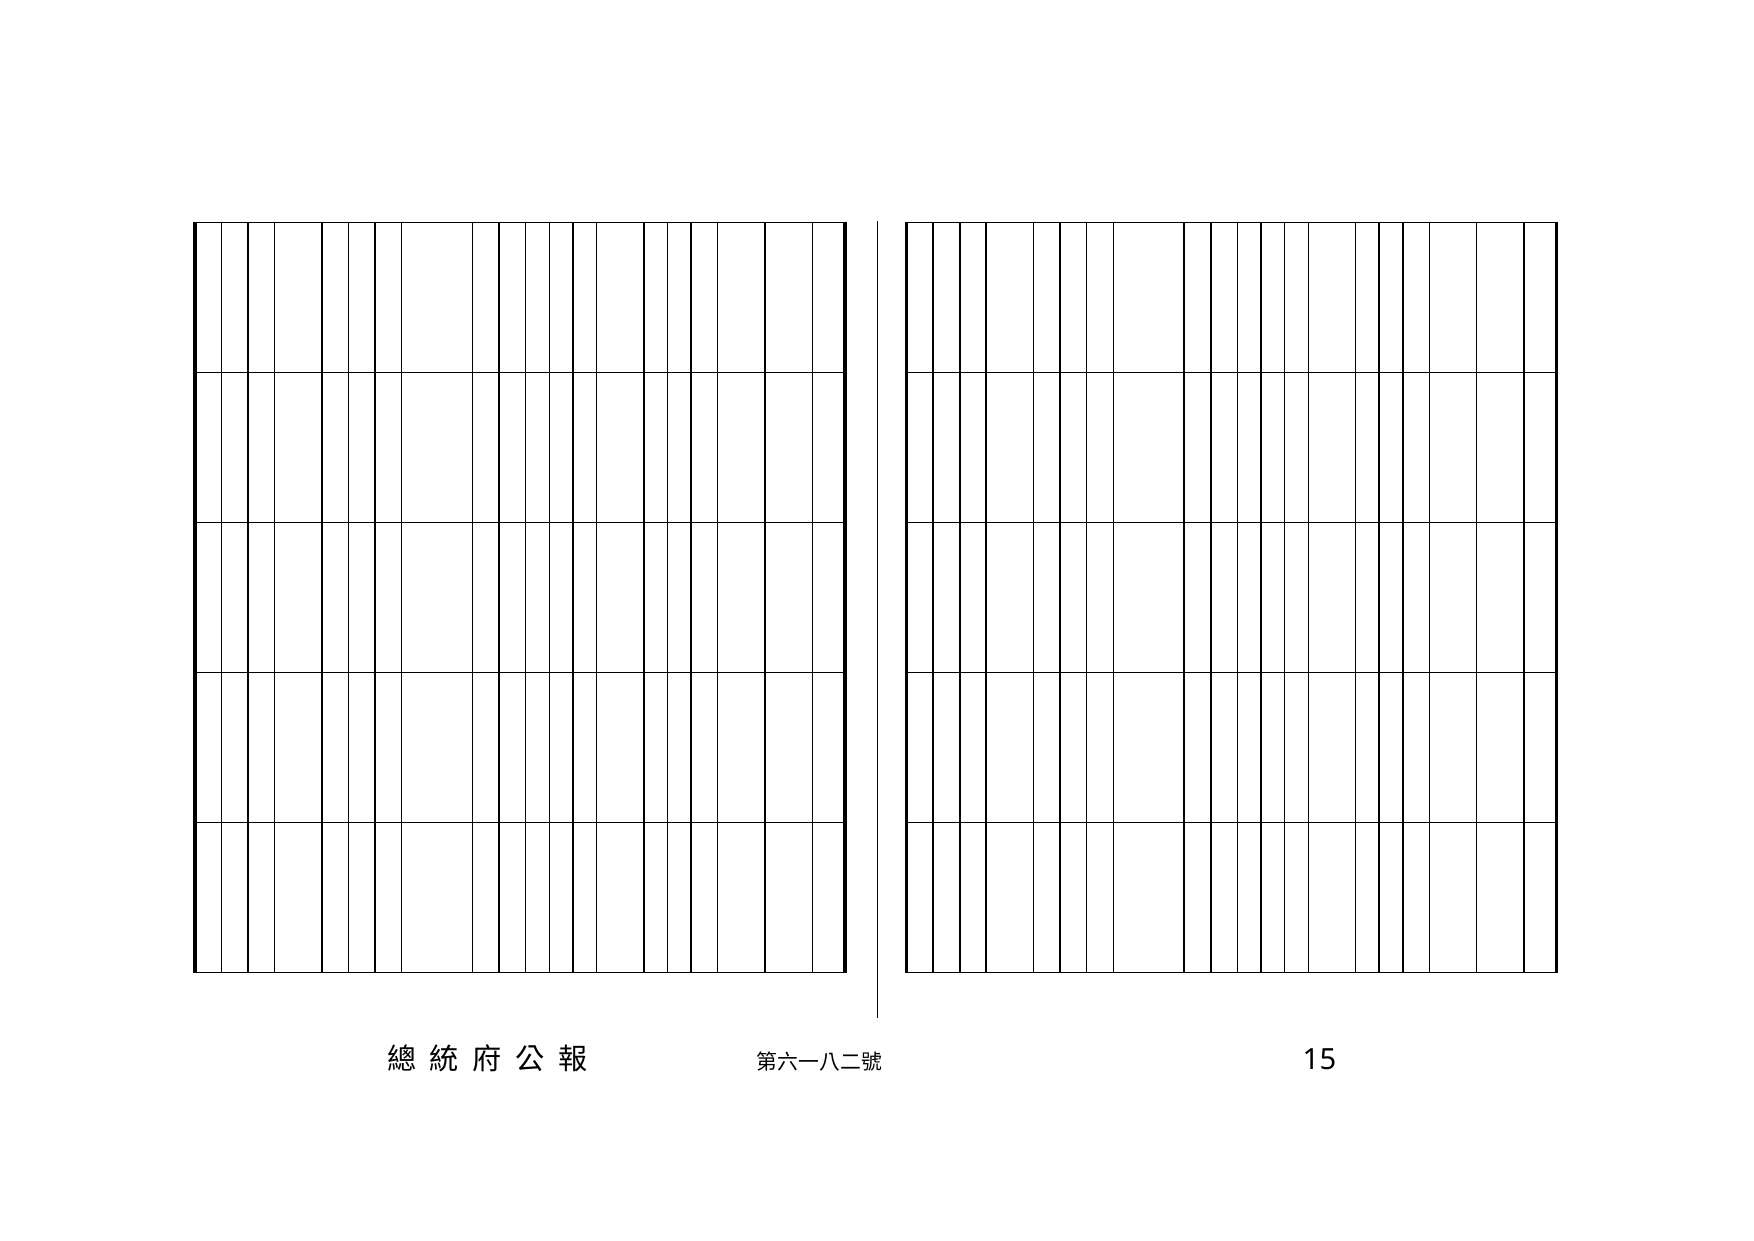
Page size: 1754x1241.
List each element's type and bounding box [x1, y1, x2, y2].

table_cell [1430, 823, 1453, 972]
table_cell [1061, 823, 1086, 972]
table_cell [597, 823, 620, 972]
table_cell [1161, 223, 1183, 372]
table_cell [961, 223, 985, 372]
table_cell [249, 223, 274, 372]
table_cell [1453, 673, 1476, 822]
table_cell [222, 223, 247, 372]
table_cell [1185, 373, 1210, 522]
table_cell [402, 673, 425, 822]
table_cell [298, 223, 321, 372]
table_cell [1430, 523, 1453, 672]
table_cell [1309, 673, 1332, 822]
table_cell [197, 673, 221, 822]
table_cell [323, 823, 348, 972]
table_cell [349, 373, 374, 522]
table_cell [1500, 223, 1523, 372]
table_cell [550, 823, 572, 972]
table_cell [1238, 523, 1260, 672]
table_cell [275, 373, 298, 522]
table_cell [741, 523, 764, 672]
table_cell [1087, 523, 1113, 672]
table_cell [249, 523, 274, 672]
table_cell [1010, 373, 1033, 522]
table_cell [718, 673, 741, 822]
table_cell [620, 373, 643, 522]
table_cell [908, 673, 932, 822]
table_cell [249, 373, 274, 522]
table_cell [668, 673, 690, 822]
table_cell [449, 373, 472, 522]
table_cell [1185, 523, 1210, 672]
table_cell [1010, 223, 1033, 372]
table_cell [1430, 223, 1453, 372]
table_cell [449, 823, 472, 972]
table_cell [1525, 523, 1555, 672]
table_cell [1212, 523, 1237, 672]
table_cell [473, 223, 498, 372]
table_cell [908, 523, 932, 672]
table_cell [813, 223, 843, 372]
table_cell [275, 223, 298, 372]
table_cell [1477, 673, 1500, 822]
table_cell [1500, 673, 1523, 822]
table_cell [1380, 823, 1402, 972]
table_cell [275, 523, 298, 672]
table_cell [526, 523, 549, 672]
table_cell [1356, 823, 1378, 972]
table_cell [766, 223, 789, 372]
table_cell [908, 823, 932, 972]
table_cell [692, 523, 717, 672]
table_cell [500, 223, 525, 372]
table_cell [668, 823, 690, 972]
table_cell [473, 823, 498, 972]
table_cell [1404, 373, 1429, 522]
table_cell [402, 523, 425, 672]
table_cell [766, 673, 789, 822]
table_cell [1061, 523, 1086, 672]
table_cell [376, 223, 401, 372]
table_cell [249, 673, 274, 822]
table_cell [1356, 523, 1378, 672]
table_cell [425, 823, 449, 972]
table_cell [1453, 523, 1476, 672]
table_cell [961, 523, 985, 672]
table_cell [741, 823, 764, 972]
table_cell [1356, 223, 1378, 372]
table_cell [1500, 373, 1523, 522]
table_cell [1525, 373, 1555, 522]
table_cell [1453, 373, 1476, 522]
table_cell [1262, 823, 1284, 972]
table_cell [298, 523, 321, 672]
table_cell [197, 223, 221, 372]
table_cell [1285, 373, 1308, 522]
table_cell [1404, 673, 1429, 822]
table_cell [1034, 523, 1059, 672]
table_cell [813, 523, 843, 672]
table_cell [526, 823, 549, 972]
table_cell [741, 223, 764, 372]
table_cell [692, 823, 717, 972]
table_cell [1034, 373, 1059, 522]
table_cell [1238, 673, 1260, 822]
table_cell [1238, 373, 1260, 522]
table_cell [500, 373, 525, 522]
table_cell [349, 823, 374, 972]
table_cell [987, 373, 1010, 522]
table_cell [1500, 523, 1523, 672]
table_cell [934, 373, 959, 522]
table_cell [1430, 673, 1453, 822]
table_cell [425, 523, 449, 672]
table_cell [1380, 223, 1402, 372]
table_cell [741, 673, 764, 822]
table_cell [718, 523, 741, 672]
table_cell [1477, 823, 1500, 972]
table_cell [197, 823, 221, 972]
table_cell [197, 373, 221, 522]
table_cell [1430, 373, 1453, 522]
table_cell [1034, 673, 1059, 822]
table_cell [1309, 373, 1332, 522]
table_cell [1185, 673, 1210, 822]
table_cell [323, 523, 348, 672]
table_cell [473, 523, 498, 672]
table_cell [620, 223, 643, 372]
table_cell [574, 523, 596, 672]
table_cell [1404, 223, 1429, 372]
table_cell [1212, 223, 1237, 372]
table_cell [668, 523, 690, 672]
table_cell [1087, 823, 1113, 972]
table_cell [1161, 673, 1183, 822]
table_cell [1262, 223, 1284, 372]
table_cell [934, 823, 959, 972]
table_cell [645, 823, 667, 972]
table_cell [425, 223, 449, 372]
table_cell [323, 673, 348, 822]
table_cell [425, 373, 449, 522]
table_cell [1309, 223, 1332, 372]
table_cell [789, 223, 812, 372]
table_cell [402, 373, 425, 522]
table_cell [1332, 823, 1355, 972]
table_cell [1332, 223, 1355, 372]
table_cell [987, 223, 1010, 372]
table_cell [1500, 823, 1523, 972]
table_cell [1285, 223, 1308, 372]
table_cell [323, 373, 348, 522]
table_cell [1114, 673, 1137, 822]
table_cell [1404, 823, 1429, 972]
table_cell [1262, 523, 1284, 672]
table_cell [1185, 223, 1210, 372]
table_cell [766, 373, 789, 522]
table_cell [1356, 373, 1378, 522]
table_cell [1114, 823, 1137, 972]
table_cell [550, 673, 572, 822]
table_cell [1332, 523, 1355, 672]
table_cell [275, 823, 298, 972]
table_cell [1525, 223, 1555, 372]
table_cell [934, 523, 959, 672]
table_cell [1114, 523, 1137, 672]
table_cell [323, 223, 348, 372]
table_cell [1380, 373, 1402, 522]
table_cell [222, 373, 247, 522]
table_cell [961, 673, 985, 822]
table_cell [1477, 223, 1500, 372]
table_cell [789, 823, 812, 972]
table_cell [197, 523, 221, 672]
table_cell [275, 673, 298, 822]
table_cell [449, 223, 472, 372]
table_cell [376, 673, 401, 822]
table_cell [692, 373, 717, 522]
table_cell [1380, 523, 1402, 672]
table_cell [1185, 823, 1210, 972]
table_cell [1453, 223, 1476, 372]
table_cell [908, 373, 932, 522]
table_cell [1137, 523, 1161, 672]
table_cell [1114, 373, 1137, 522]
table_cell [813, 823, 843, 972]
table_cell [1212, 823, 1237, 972]
table_cell [620, 673, 643, 822]
table_cell [1212, 373, 1237, 522]
table_cell [222, 673, 247, 822]
table_cell [766, 823, 789, 972]
table_cell [692, 223, 717, 372]
table_cell [298, 673, 321, 822]
table_cell [574, 373, 596, 522]
table_cell [222, 523, 247, 672]
table_cell [1332, 373, 1355, 522]
table_cell [789, 523, 812, 672]
table_cell [597, 673, 620, 822]
table_cell [1087, 223, 1113, 372]
table_cell [1137, 373, 1161, 522]
table_cell [718, 823, 741, 972]
table_cell [1010, 673, 1033, 822]
table_cell [741, 373, 764, 522]
table_cell [1161, 373, 1183, 522]
table_cell [402, 223, 425, 372]
table_cell [1262, 373, 1284, 522]
table_cell [1453, 823, 1476, 972]
table_cell [349, 523, 374, 672]
table_cell [500, 673, 525, 822]
table_cell [574, 823, 596, 972]
table_cell [934, 673, 959, 822]
table_cell [718, 223, 741, 372]
table_cell [550, 223, 572, 372]
table_cell [349, 223, 374, 372]
table_cell [473, 673, 498, 822]
table_cell [425, 673, 449, 822]
table_cell [1137, 823, 1161, 972]
table_cell [934, 223, 959, 372]
table_cell [645, 673, 667, 822]
table_cell [1356, 673, 1378, 822]
table_cell [1212, 673, 1237, 822]
table_cell [1477, 373, 1500, 522]
table_cell [376, 523, 401, 672]
table_cell [961, 373, 985, 522]
table_cell [526, 373, 549, 522]
table_cell [1087, 373, 1113, 522]
table_cell [789, 373, 812, 522]
table_cell [1285, 523, 1308, 672]
table_cell [1525, 673, 1555, 822]
table_cell [1010, 523, 1033, 672]
table_cell [1309, 823, 1332, 972]
table_cell [1034, 223, 1059, 372]
table_cell [402, 823, 425, 972]
table_cell [1010, 823, 1033, 972]
table_cell [766, 523, 789, 672]
table_cell [620, 523, 643, 672]
table_cell [813, 373, 843, 522]
table_cell [813, 673, 843, 822]
table_cell [668, 373, 690, 522]
table_cell [668, 223, 690, 372]
table_cell [1477, 523, 1500, 672]
table_cell [1114, 223, 1137, 372]
table_cell [1061, 673, 1086, 822]
table_cell [1380, 673, 1402, 822]
table_cell [692, 673, 717, 822]
table_cell [620, 823, 643, 972]
table_cell [376, 373, 401, 522]
table_cell [376, 823, 401, 972]
table_cell [1262, 673, 1284, 822]
table_cell [1404, 523, 1429, 672]
table_cell [1525, 823, 1555, 972]
table_cell [645, 223, 667, 372]
table_cell [1238, 223, 1260, 372]
table_cell [718, 373, 741, 522]
table_cell [1061, 223, 1086, 372]
table_cell [987, 823, 1010, 972]
table_cell [961, 823, 985, 972]
table_cell [473, 373, 498, 522]
table_cell [1034, 823, 1059, 972]
table_cell [298, 373, 321, 522]
table_cell [550, 523, 572, 672]
table_cell [1238, 823, 1260, 972]
table_cell [222, 823, 247, 972]
table_cell [597, 373, 620, 522]
table_cell [1161, 823, 1183, 972]
table_cell [298, 823, 321, 972]
table_cell [574, 673, 596, 822]
table_cell [574, 223, 596, 372]
table_cell [987, 673, 1010, 822]
table_cell [645, 373, 667, 522]
table_cell [987, 523, 1010, 672]
table_cell [550, 373, 572, 522]
table_cell [1309, 523, 1332, 672]
table_cell [249, 823, 274, 972]
table_cell [500, 823, 525, 972]
table_cell [1137, 223, 1161, 372]
table_cell [1061, 373, 1086, 522]
table_cell [789, 673, 812, 822]
table_cell [349, 673, 374, 822]
table_cell [526, 223, 549, 372]
table_cell [908, 223, 932, 372]
table_cell [597, 523, 620, 672]
table_cell [500, 523, 525, 672]
table_cell [449, 673, 472, 822]
table_cell [1137, 673, 1161, 822]
table_cell [1087, 673, 1113, 822]
table_cell [597, 223, 620, 372]
table_cell [526, 673, 549, 822]
table_cell [1161, 523, 1183, 672]
table_cell [645, 523, 667, 672]
table_cell [449, 523, 472, 672]
table_cell [1285, 823, 1308, 972]
table_cell [1285, 673, 1308, 822]
table_cell [1332, 673, 1355, 822]
